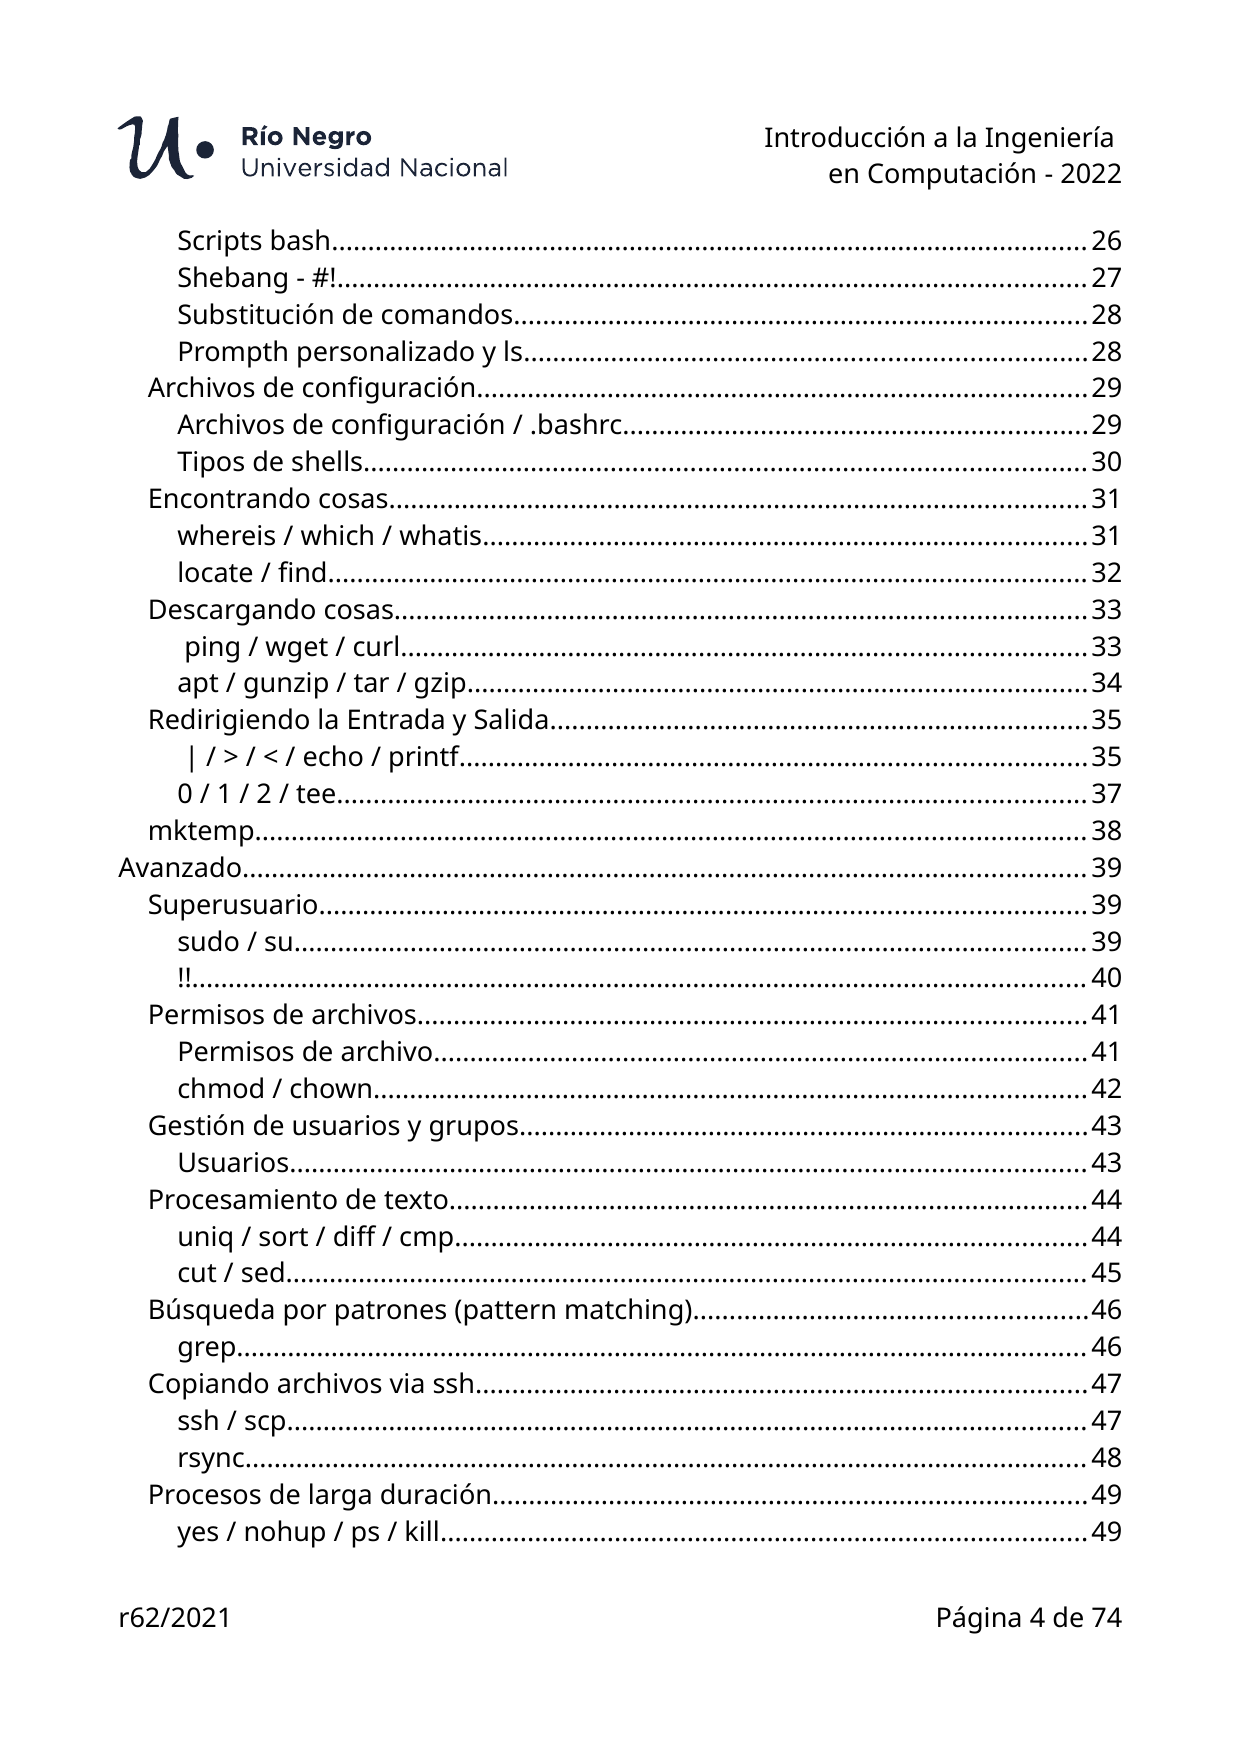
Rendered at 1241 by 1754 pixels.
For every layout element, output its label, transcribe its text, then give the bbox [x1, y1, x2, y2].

text Substitución de comandos 28 [177, 295, 1122, 332]
text uniq / sort / diff / cmp 44 [177, 1217, 1122, 1254]
text Shebang - #! 27 [177, 258, 1122, 295]
text Archivos de configuración / .bashrc 29 [177, 406, 1122, 443]
text Tipos de shells 30 [177, 443, 1122, 479]
text Encontrando cosas 31 [148, 479, 1122, 516]
text Copiando archivos via ssh 47 [148, 1364, 1122, 1401]
text whereis / which / whatis 31 [177, 516, 1122, 553]
text rsync 48 [177, 1438, 1122, 1475]
text grep 46 [177, 1328, 1122, 1364]
text Búsqueda por patrones (pattern matching) 46 [148, 1291, 1122, 1328]
text apt / gunzip / tar / gzip 34 [177, 664, 1122, 701]
text Procesos de larga duración 49 [148, 1475, 1122, 1512]
text yes / nohup / ps / kill 49 [177, 1512, 1122, 1549]
text mktemp 38 [148, 811, 1122, 848]
text locate / find 32 [177, 553, 1122, 590]
text Procesamiento de texto 44 [148, 1180, 1122, 1217]
text Redirigiendo la Entrada y Salida 35 [148, 701, 1122, 738]
text Prompth personalizado y ls 28 [177, 332, 1122, 369]
text Superusuario 39 [148, 885, 1122, 922]
text Permisos de archivo 41 [177, 1033, 1122, 1069]
text 0 / 1 / 2 / tee 37 [177, 774, 1122, 811]
text Usuarios 43 [177, 1143, 1122, 1180]
text | / > / < / echo / printf 35 [177, 738, 1122, 774]
text Descargando cosas 33 [148, 590, 1122, 627]
text Archivos de configuración 29 [148, 369, 1122, 406]
text sudo / su 39 [177, 922, 1122, 959]
text Gestión de usuarios y grupos 43 [148, 1106, 1122, 1143]
text Avanzado 39 [118, 848, 1122, 885]
text cut / sed 45 [177, 1254, 1122, 1291]
text ssh / scp 47 [177, 1401, 1122, 1438]
text chmod / chown 42 [177, 1069, 1122, 1106]
text Permisos de archivos 41 [148, 996, 1122, 1033]
text Scripts bash 26 [177, 221, 1122, 258]
text !! 40 [177, 959, 1122, 996]
text ping / wget / curl 33 [177, 627, 1122, 664]
